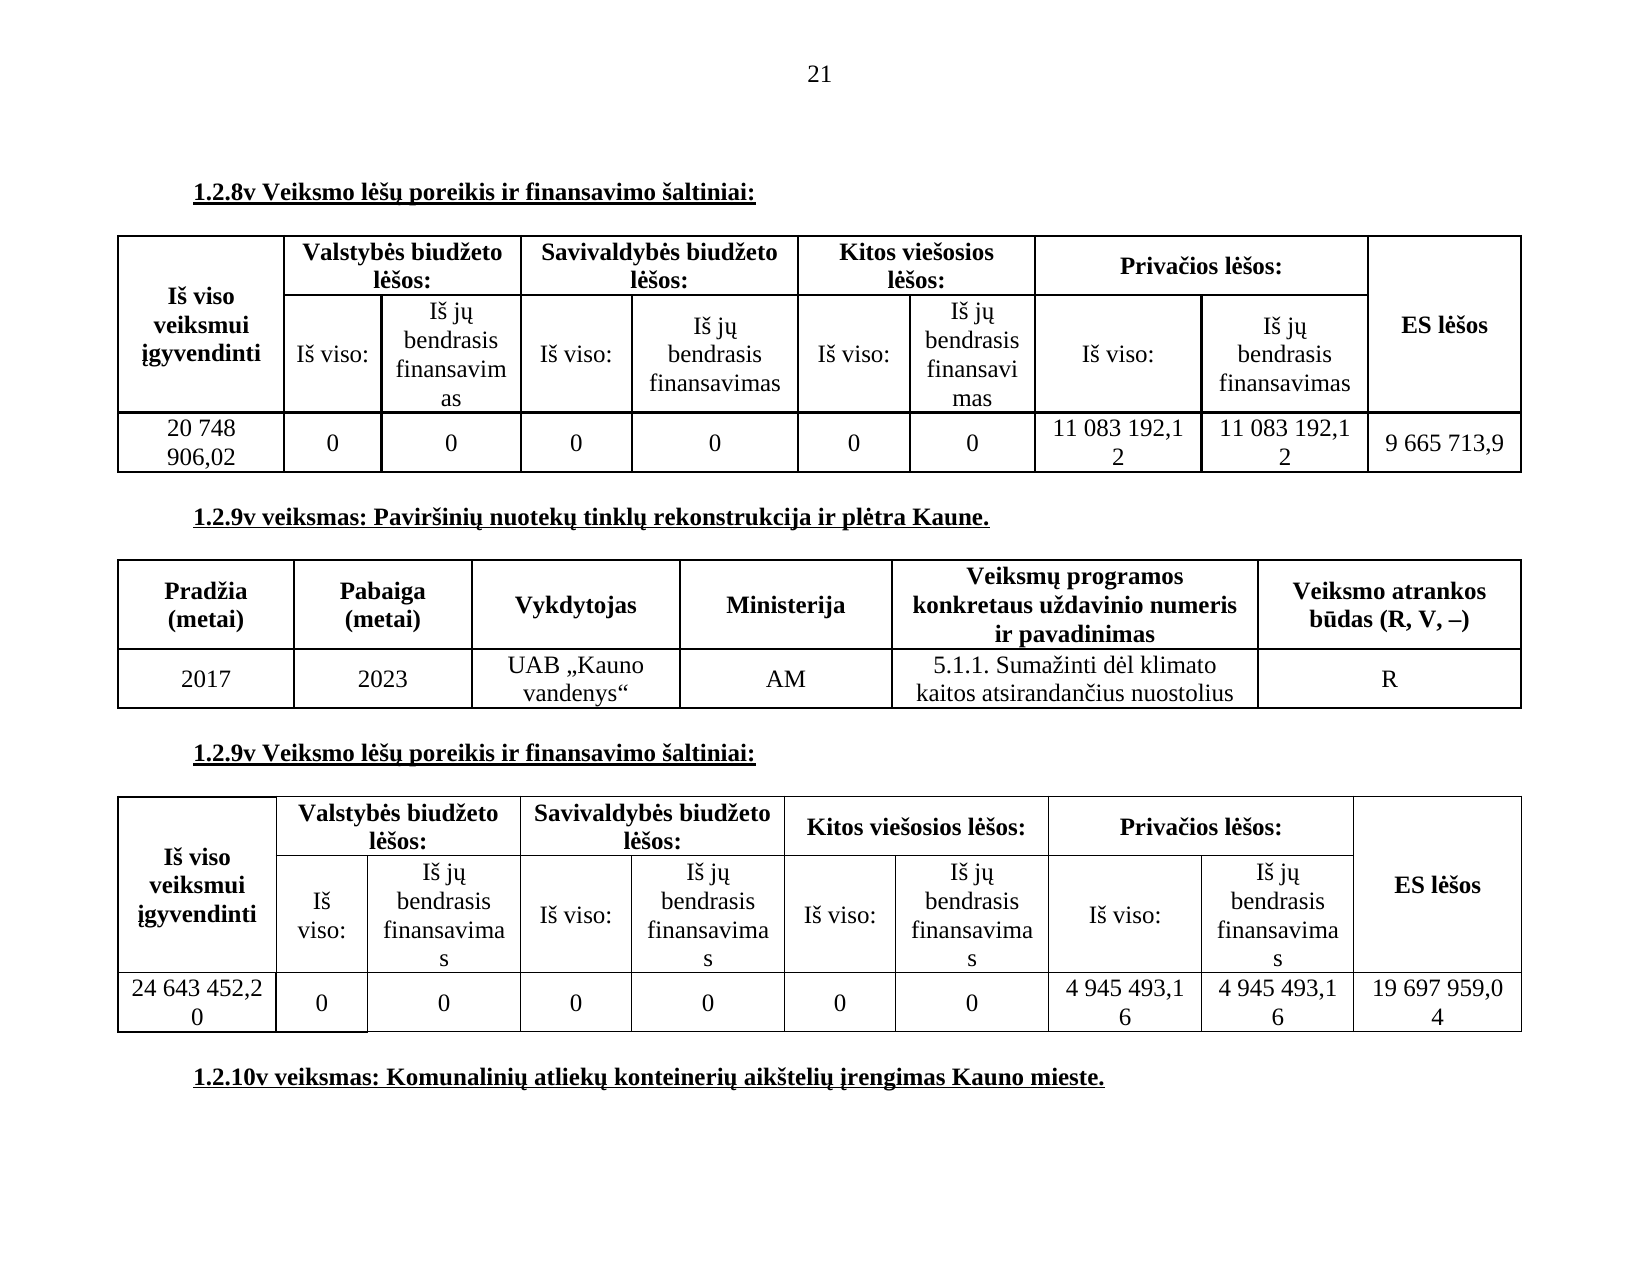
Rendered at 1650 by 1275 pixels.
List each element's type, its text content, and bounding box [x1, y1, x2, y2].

table_cell Iš jų bendrasis finansavimas [383, 296, 520, 411]
text 1.2.9v Veiksmo lėšų poreikis ir finansavimo šaltiniai: [118, 738, 1521, 767]
table_header ES lėšos [1369, 237, 1520, 411]
table_cell 0 [633, 414, 797, 471]
table_cell 0 [521, 973, 631, 1031]
table_cell 0 [911, 414, 1034, 471]
table_cell 0 [632, 973, 784, 1031]
table_header Iš viso veiksmui įgyvendinti [119, 798, 276, 972]
text 1.2.10v veiksmas: Komunalinių atliekų konteinerių aikštelių įrengimas Kauno mieste. [118, 1062, 1521, 1090]
table_header Valstybės biudžeto lėšos: [285, 237, 520, 294]
table_cell Iš jų bendrasis finansavimas [633, 296, 797, 411]
table_cell Iš viso: [277, 856, 367, 972]
table_cell Iš viso: [799, 296, 909, 411]
table_header Pradžia (metai) [119, 561, 293, 648]
table_cell 2023 [295, 650, 471, 707]
table_header Vykdytojas [473, 561, 679, 648]
text 1.2.8v Veiksmo lėšų poreikis ir finansavimo šaltiniai: [118, 177, 1521, 206]
table_header ES lėšos [1354, 797, 1521, 972]
table_header Kitos viešosios lėšos: [799, 237, 1034, 294]
table_cell Iš jų bendrasis finansavimas [896, 856, 1048, 972]
table_cell 24 643 452,20 [119, 973, 275, 1031]
table_cell Iš jų bendrasis finansavimas [1202, 856, 1353, 972]
table_cell 0 [896, 973, 1048, 1031]
table_header Valstybės biudžeto lėšos: [277, 797, 520, 855]
table_cell Iš viso: [1036, 296, 1200, 411]
table_header Veiksmo atrankos būdas (R, V, –) [1259, 561, 1520, 648]
table_cell 9 665 713,9 [1369, 414, 1520, 471]
table_cell 5.1.1. Sumažinti dėl klimato kaitos atsirandančius nuostolius [893, 650, 1257, 707]
table_cell 4 945 493,16 [1202, 973, 1353, 1031]
table_cell 2017 [119, 650, 293, 707]
table_cell 11 083 192,12 [1203, 414, 1367, 471]
table_header Savivaldybės biudžeto lėšos: [522, 237, 797, 294]
table_header Veiksmų programos konkretaus uždavinio numeris ir pavadinimas [893, 561, 1257, 648]
table_header Privačios lėšos: [1036, 237, 1367, 294]
table_cell 0 [383, 414, 520, 471]
table_cell Iš jų bendrasis finansavimas [632, 856, 784, 972]
table_cell 20 748 906,02 [119, 414, 283, 471]
table_cell 0 [277, 973, 367, 1031]
table_cell Iš viso: [521, 856, 631, 972]
table_cell Iš viso: [1049, 856, 1201, 972]
table_cell Iš viso: [522, 296, 631, 411]
table_header Savivaldybės biudžeto lėšos: [521, 797, 784, 855]
table_header Privačios lėšos: [1049, 797, 1353, 855]
table_cell AM [681, 650, 891, 707]
table_cell 0 [785, 973, 895, 1031]
table_cell Iš viso: [285, 296, 380, 411]
table_cell 0 [799, 414, 909, 471]
table_cell UAB „Kauno vandenys“ [473, 650, 679, 707]
table_cell 0 [285, 414, 380, 471]
table_cell 0 [368, 973, 520, 1031]
table_header Kitos viešosios lėšos: [785, 797, 1048, 855]
table_cell Iš jų bendrasis finansavimas [1203, 296, 1367, 411]
table_cell Iš jų bendrasis finansavimas [911, 296, 1034, 411]
table_cell 11 083 192,12 [1036, 414, 1200, 471]
text 1.2.9v veiksmas: Paviršinių nuotekų tinklų rekonstrukcija ir plėtra Kaune. [118, 502, 1521, 531]
table_cell R [1259, 650, 1520, 707]
table_header Iš viso veiksmui įgyvendinti [119, 237, 283, 411]
table_header Ministerija [681, 561, 891, 648]
table_cell 19 697 959,04 [1354, 973, 1521, 1031]
table_cell 4 945 493,16 [1049, 973, 1201, 1031]
table_cell Iš jų bendrasis finansavimas [368, 856, 520, 972]
table_cell Iš viso: [785, 856, 895, 972]
table_cell 0 [522, 414, 631, 471]
table_header Pabaiga (metai) [295, 561, 471, 648]
